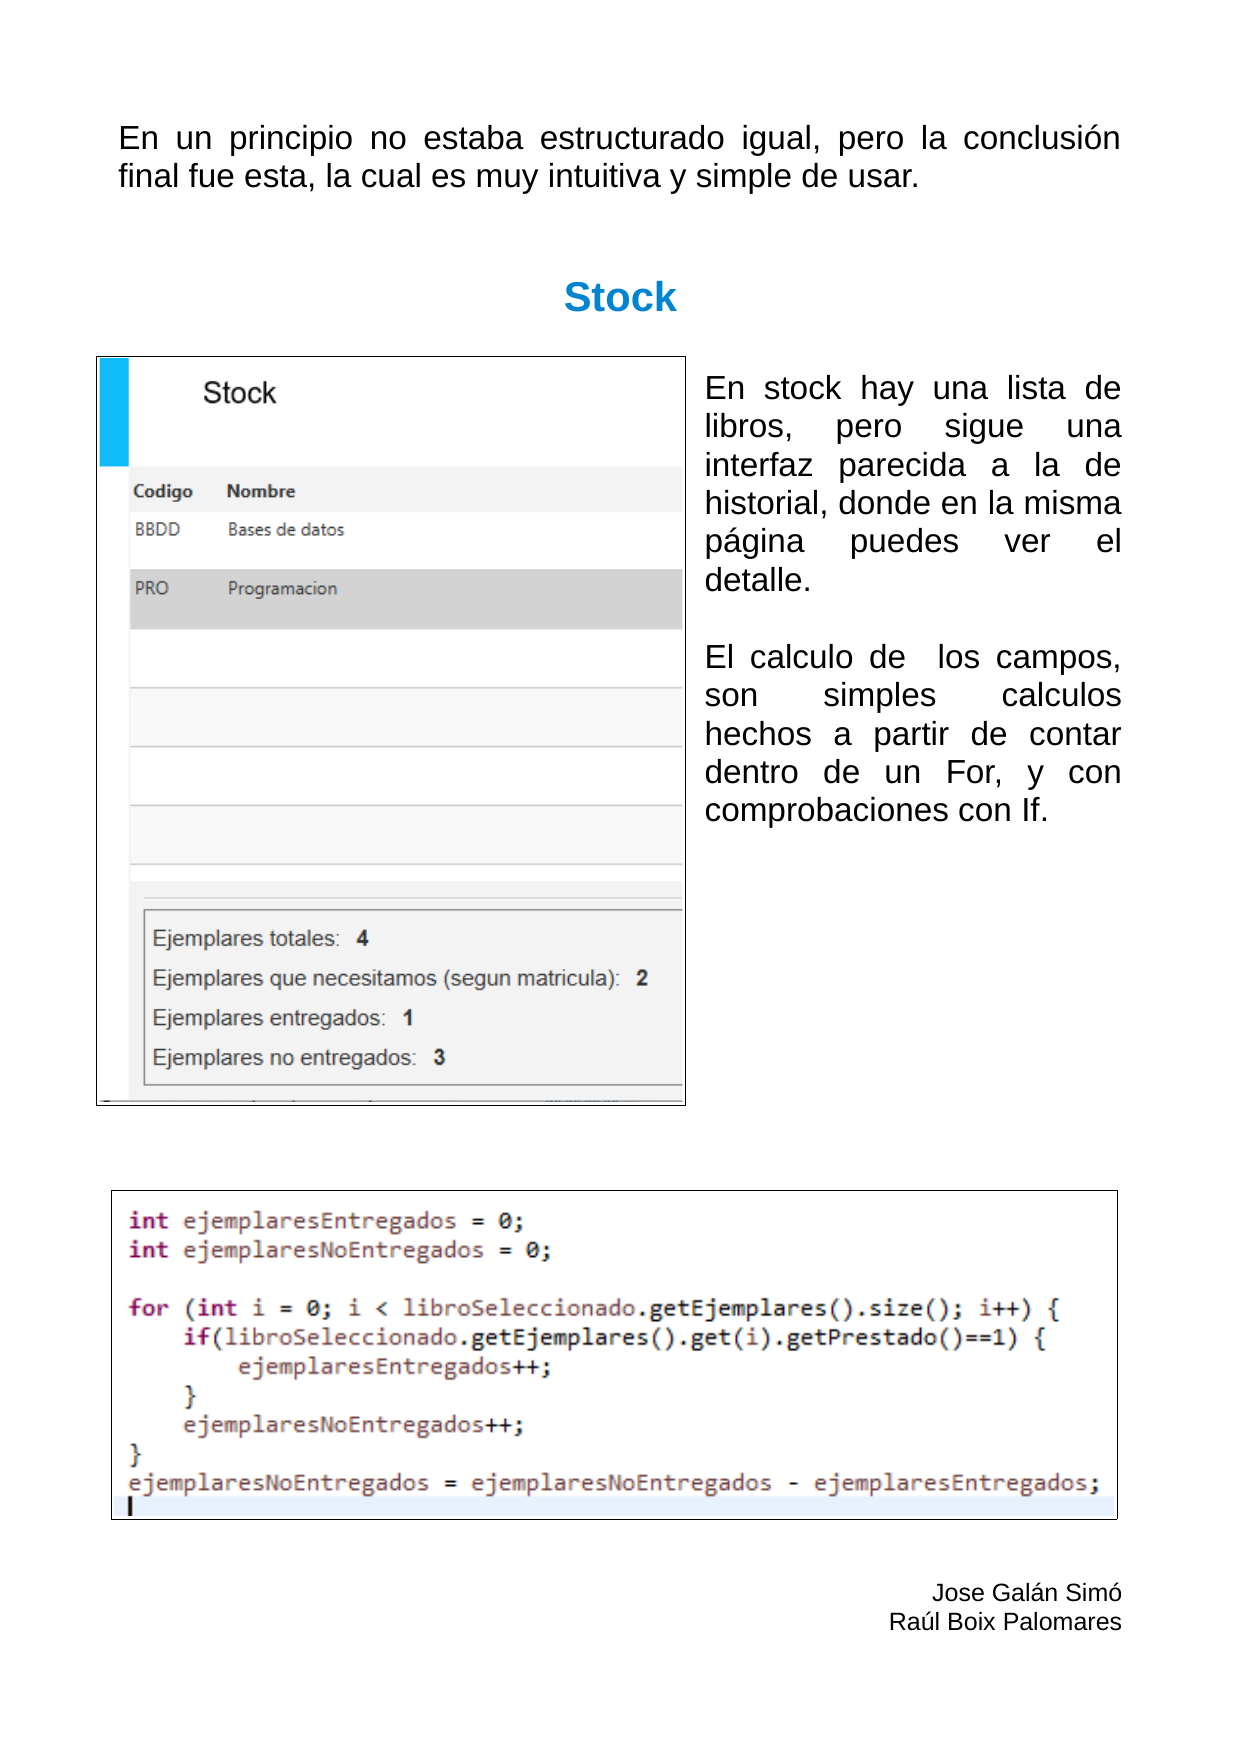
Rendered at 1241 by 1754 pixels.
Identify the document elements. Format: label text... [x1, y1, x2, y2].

picture [99, 358, 683, 1102]
text En un principio no estaba estructurado igual, pero la conclusión final fue esta, la cual es muy intuitiva y simple de usar. [118, 118, 1122, 195]
text En stock hay una lista de libros, pero sigue una interfaz parecida a la de historial, donde en la misma página puedes ver el detalle. [686, 368, 1122, 598]
picture [113, 1192, 1114, 1516]
text El calculo de los campos, son simples calculos hechos a partir de contar dentro de un For, y con comprobaciones con If. [686, 637, 1122, 829]
text Stock [118, 272, 1122, 320]
